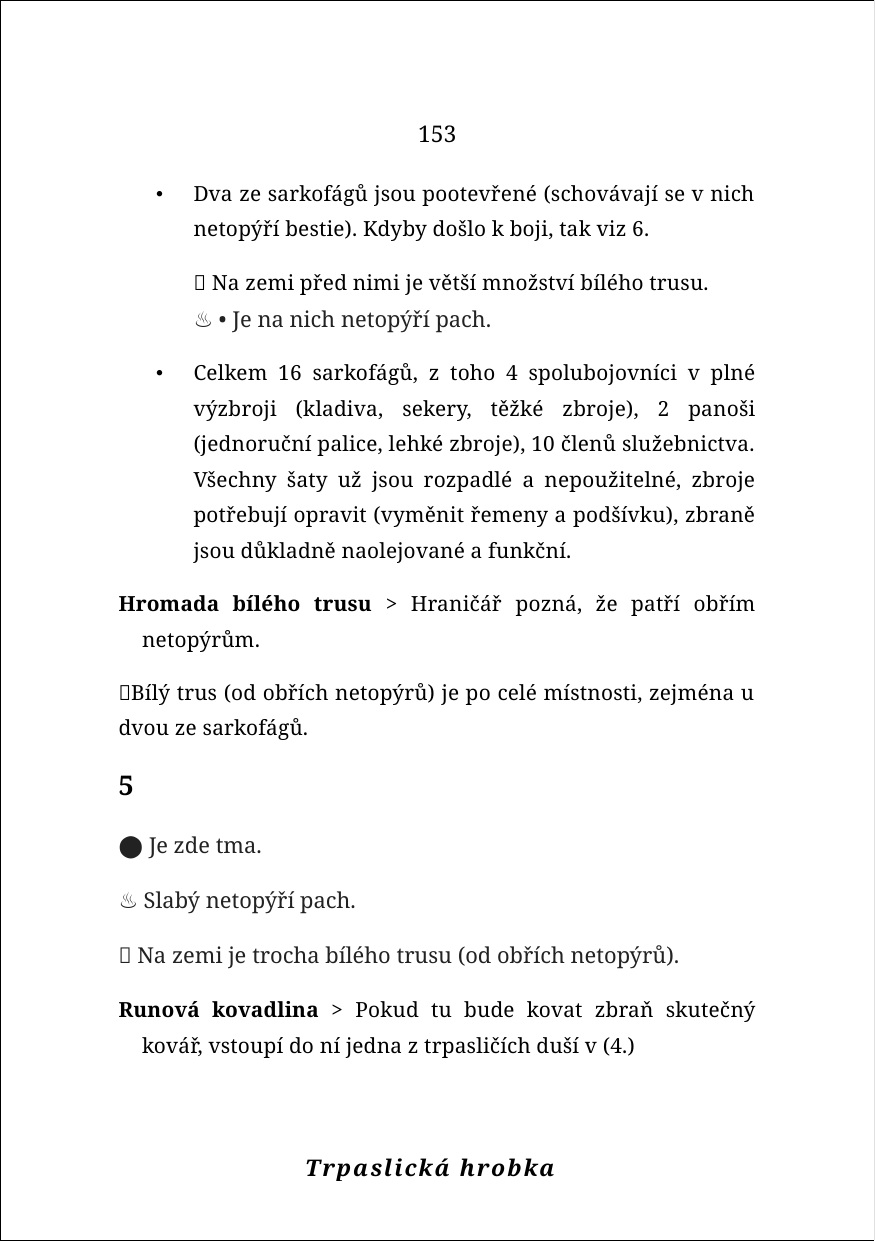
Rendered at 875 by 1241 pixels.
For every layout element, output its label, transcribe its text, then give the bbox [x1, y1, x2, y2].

text ♨ Slabý netopýří pach. [118, 885, 756, 915]
list Celkem 16 sarkofágů, z toho 4 spolubojovníci v plné výzbroji (kladiva, sekery, těžké zbroje), 2 panoši (jednoruční palice, lehké zbroje), 10 členů služebnictva. Všechny šaty už jsou rozpadlé a nepoužitelné, zbroje potřebují opravit (vyměnit řemeny a podšívku), zbraně jsou důkladně naolejované a funkční. [156, 358, 756, 564]
list 👣 Na zemi před nimi je větší množství bílého trusu. ♨ • Je na nich netopýří pach. [156, 268, 756, 333]
text Hromada bílého trusu > Hraničář pozná, že patří obřím netopýrům. [118, 589, 756, 653]
text 👣Bílý trus (od obřích netopýrů) je po celé místnosti, zejména u dvou ze sarkofágů. [118, 678, 756, 742]
list Dva ze sarkofágů jsou pootevřené (schovávají se v nich netopýří bestie). Kdyby došlo k boji, tak viz 6. [156, 179, 756, 243]
text 👣 Na zemi je trocha bílého trusu (od obřích netopýrů). [118, 940, 756, 970]
text 5 [118, 767, 756, 804]
text ⬤ Je zde tma. [118, 831, 756, 860]
text Runová kovadlina > Pokud tu bude kovat zbraň skutečný kovář, vstoupí do ní jedna z trpasličích duší v (4.) [118, 995, 756, 1059]
